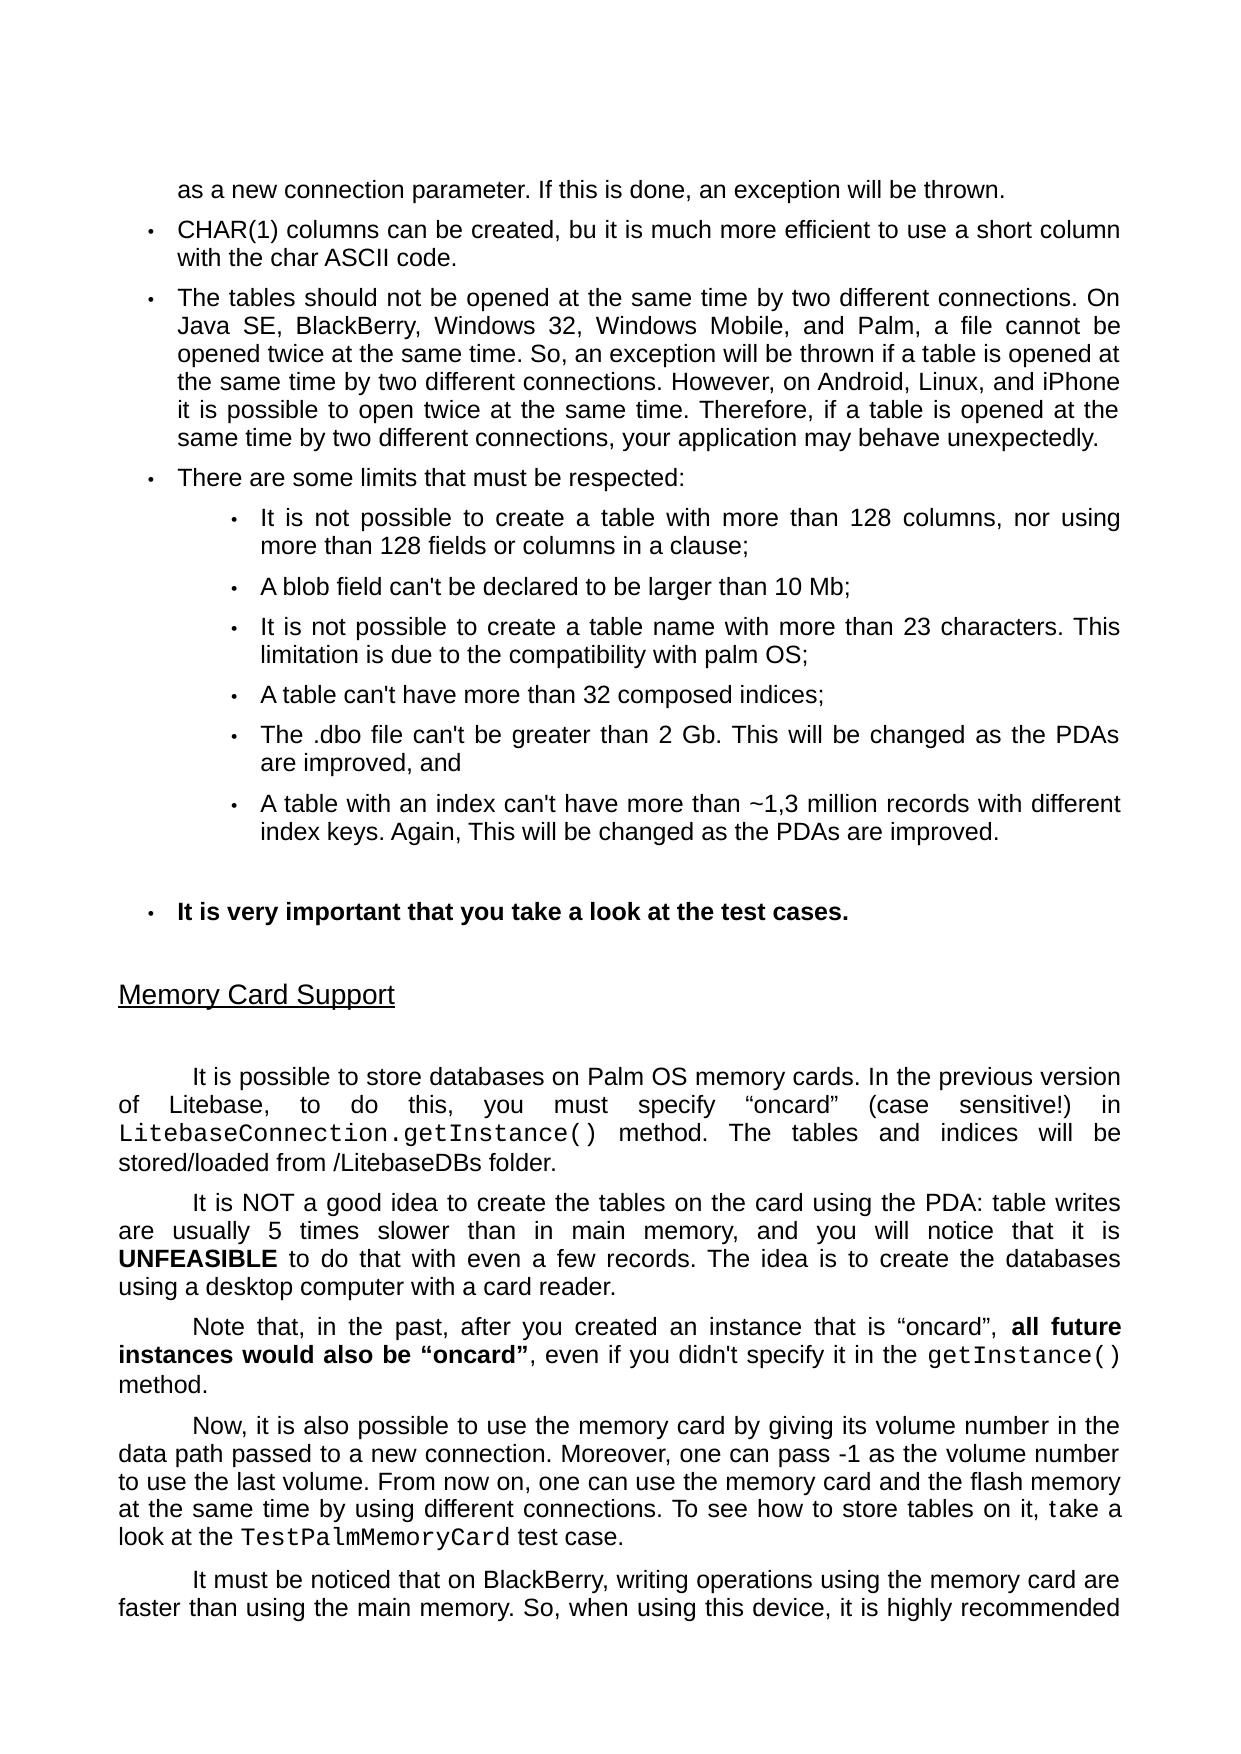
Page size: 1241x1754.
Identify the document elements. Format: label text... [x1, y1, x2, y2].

text It must be noticed that on BlackBerry, writing operations using the memory card are faster than using the main memory. So, when using this device, it is highly recommended [118, 1566, 1122, 1622]
list It is not possible to create a table with more than 128 columns, nor using more than 128 fields or columns in a clause; [231, 504, 1122, 560]
subtitle Memory Card Support [118, 979, 1122, 1010]
text Note that, in the past, after you created an instance that is “oncard”, all future instances would also be “oncard”, even if you didn't specify it in the getInstance() method. [118, 1313, 1122, 1399]
list as a new connection parameter. If this is done, an exception will be thrown. [148, 176, 1122, 203]
list The .dbo file can't be greater than 2 Gb. This will be changed as the PDAs are improved, and [231, 721, 1122, 777]
list The tables should not be opened at the same time by two different connections. On Java SE, BlackBerry, Windows 32, Windows Mobile, and Palm, a file cannot be opened twice at the same time. So, an exception will be thrown if a table is opened at the same time by two different connections. However, on Android, Linux, and iPhone it is possible to open twice at the same time. Therefore, if a table is opened at the same time by two different connections, your application may behave unexpectedly. [148, 284, 1122, 452]
list A blob field can't be declared to be larger than 10 Mb; [231, 572, 1122, 600]
list A table can't have more than 32 composed indices; [231, 681, 1122, 709]
text It is possible to store databases on Palm OS memory cards. In the previous version of Litebase, to do this, you must specify “oncard” (case sensitive!) in LitebaseConnection.getInstance() method. The tables and indices will be stored/loaded from /LitebaseDBs folder. [118, 1063, 1122, 1177]
list It is not possible to create a table name with more than 23 characters. This limitation is due to the compatibility with palm OS; [231, 613, 1122, 669]
list It is very important that you take a look at the test cases. [148, 898, 1122, 926]
list A table with an index can't have more than ~1,3 million records with different index keys. Again, This will be changed as the PDAs are improved. [231, 789, 1122, 845]
text It is NOT a good idea to create the tables on the card using the PDA: table writes are usually 5 times slower than in main memory, and you will notice that it is UNFEASIBLE to do that with even a few records. The idea is to create the databases using a desktop computer with a card reader. [118, 1189, 1122, 1301]
list CHAR(1) columns can be created, bu it is much more efficient to use a short column with the char ASCII code. [148, 216, 1122, 272]
text Now, it is also possible to use the memory card by giving its volume number in the data path passed to a new connection. Moreover, one can pass -1 as the volume number to use the last volume. From now on, one can use the memory card and the flash memory at the same time by using different connections. To see how to store tables on it, take a look at the TestPalmMemoryCard test case. [118, 1412, 1122, 1553]
list There are some limits that must be respected: [148, 464, 1122, 492]
